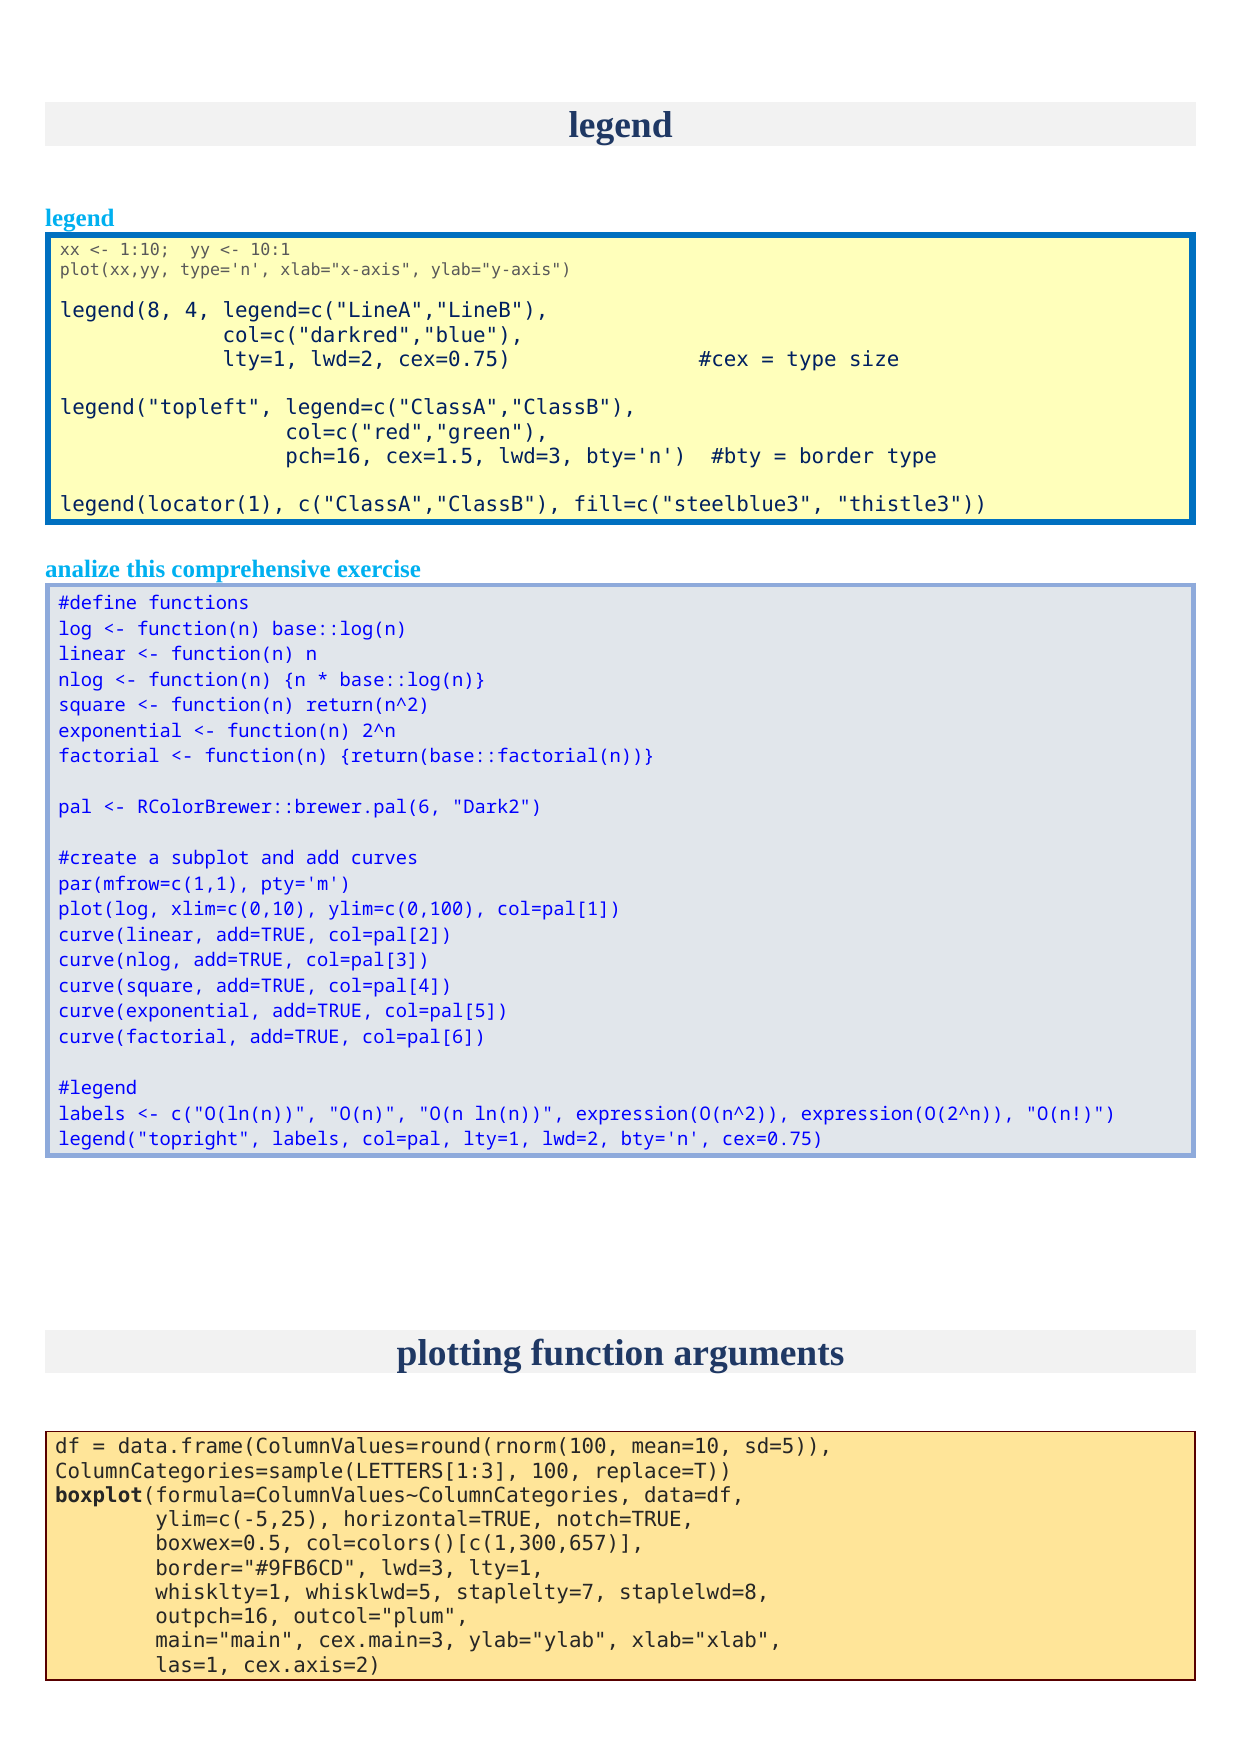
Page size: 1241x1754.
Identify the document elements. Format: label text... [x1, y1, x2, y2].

text log <- function(n) base::log(n) [50, 608, 1191, 634]
text curve(nlog, add=TRUE, col=pal[3]) [50, 940, 1191, 965]
text plot(xx,yy, type='n', xlab="x-axis", ylab="y-axis") [51, 251, 1189, 271]
text las=1, cex.axis=2) [47, 1649, 1194, 1679]
text curve(linear, add=TRUE, col=pal[2]) [50, 914, 1191, 940]
text df = data.frame(ColumnValues=round(rnorm(100, mean=10, sd=5)), ColumnCategories=sample(LETTERS[1:3], 100, replace=T)) [47, 1432, 1194, 1479]
text border="#9FB6CD", lwd=3, lty=1, [47, 1552, 1194, 1576]
text col=c("red","green"), [51, 411, 1189, 436]
text curve(exponential, add=TRUE, col=pal[5]) [50, 991, 1191, 1016]
text legend("topright", labels, col=pal, lty=1, lwd=2, bty='n', cex=0.75) [50, 1118, 1191, 1153]
text legend("topleft", legend=c("ClassA","ClassB"), [51, 387, 1189, 411]
text curve(factorial, add=TRUE, col=pal[6]) [50, 1016, 1191, 1042]
text square <- function(n) return(n^2) [50, 685, 1191, 710]
text labels <- c("O(ln(n))", "O(n)", "O(n ln(n))", expression(O(n^2)), expression(O(2^n)), "O(n!)") [50, 1093, 1191, 1118]
text plot(log, xlim=c(0,10), ylim=c(0,100), col=pal[1]) [50, 889, 1191, 914]
text boxplot(formula=ColumnValues~ColumnCategories, data=df, [47, 1479, 1194, 1503]
text exponential <- function(n) 2^n [50, 710, 1191, 736]
text xx <- 1:10; yy <- 10:1 [51, 238, 1189, 251]
text par(mfrow=c(1,1), pty='m') [50, 863, 1191, 889]
text whisklty=1, whisklwd=5, staplelty=7, staplelwd=8, [47, 1576, 1194, 1601]
text legend(locator(1), c("ClassA","ClassB"), fill=c("steelblue3", "thistle3")) [51, 484, 1189, 519]
text curve(square, add=TRUE, col=pal[4]) [50, 965, 1191, 991]
text linear <- function(n) n [50, 634, 1191, 659]
text lty=1, lwd=2, cex=0.75) #cex = type size [51, 338, 1189, 363]
text #define functions [50, 587, 1191, 608]
text nlog <- function(n) {n * base::log(n)} [50, 659, 1191, 685]
text col=c("darkred","blue"), [51, 314, 1189, 338]
title legend [45, 203, 1196, 232]
text main="main", cex.main=3, ylab="ylab", xlab="xlab", [47, 1625, 1194, 1649]
subtitle plotting function arguments [45, 1330, 1196, 1373]
text pch=16, cex=1.5, lwd=3, bty='n') #bty = border type [51, 436, 1189, 460]
subtitle legend [45, 102, 1196, 146]
text #legend [50, 1067, 1191, 1093]
text #create a subplot and add curves [50, 838, 1191, 863]
text pal <- RColorBrewer::brewer.pal(6, "Dark2") [50, 787, 1191, 812]
text boxwex=0.5, col=colors()[c(1,300,657)], [47, 1528, 1194, 1552]
text outpch=16, outcol="plum", [47, 1601, 1194, 1625]
text legend(8, 4, legend=c("LineA","LineB"), [51, 290, 1189, 314]
text ylim=c(-5,25), horizontal=TRUE, notch=TRUE, [47, 1503, 1194, 1528]
text factorial <- function(n) {return(base::factorial(n))} [50, 736, 1191, 761]
title analize this comprehensive exercise [45, 554, 1196, 583]
